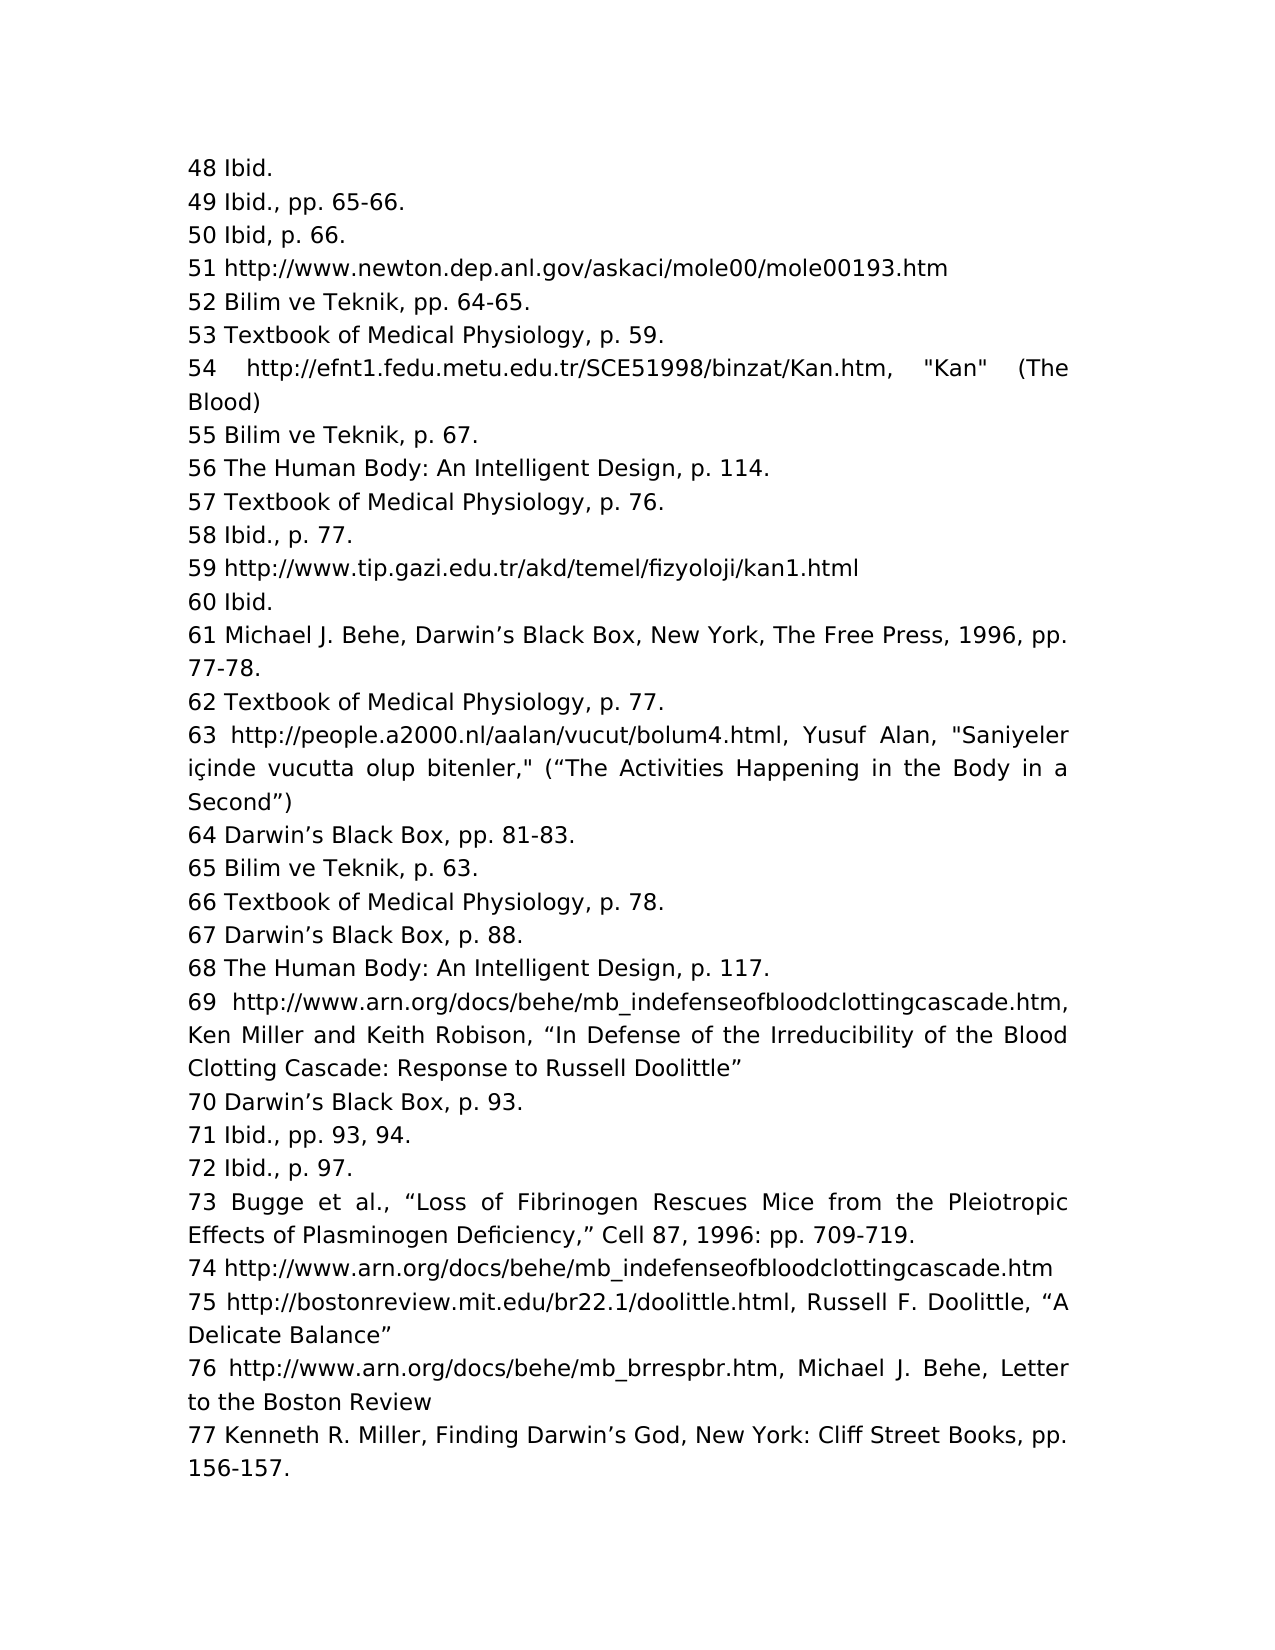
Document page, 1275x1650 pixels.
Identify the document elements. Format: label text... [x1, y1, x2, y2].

text 68 The Human Body: An Intelligent Design, p. 117. [187, 950, 1070, 983]
text 71 Ibid., pp. 93, 94. [187, 1117, 1070, 1150]
text 77 Kenneth R. Miller, Finding Darwin’s God, New York: Cliff Street Books, pp. 156-157. [187, 1417, 1070, 1483]
text 76 http://www.arn.org/docs/behe/mb_brrespbr.htm, Michael J. Behe, Letter to the Boston Review [187, 1350, 1070, 1417]
text 52 Bilim ve Teknik, pp. 64-65. [187, 283, 1070, 317]
text 67 Darwin’s Black Box, p. 88. [187, 917, 1070, 950]
text 70 Darwin’s Black Box, p. 93. [187, 1083, 1070, 1117]
text 48 Ibid. [187, 150, 1070, 183]
text 62 Textbook of Medical Physiology, p. 77. [187, 683, 1070, 717]
text 60 Ibid. [187, 583, 1070, 617]
text 50 Ibid, p. 66. [187, 217, 1070, 250]
text 75 http://bostonreview.mit.edu/br22.1/doolittle.html, Russell F. Doolittle, “A Delicate Balance” [187, 1283, 1070, 1350]
text 65 Bilim ve Teknik, p. 63. [187, 850, 1070, 883]
text 72 Ibid., p. 97. [187, 1150, 1070, 1183]
text 61 Michael J. Behe, Darwin’s Black Box, New York, The Free Press, 1996, pp. 77-78. [187, 617, 1070, 683]
text 56 The Human Body: An Intelligent Design, p. 114. [187, 450, 1070, 483]
text 64 Darwin’s Black Box, pp. 81-83. [187, 817, 1070, 850]
text 69 http://www.arn.org/docs/behe/mb_indefenseofbloodclottingcascade.htm, Ken Miller and Keith Robison, “In Defense of the Irreducibility of the Blood Clotting Cascade: Response to Russell Doolittle” [187, 983, 1070, 1083]
text 74 http://www.arn.org/docs/behe/mb_indefenseofbloodclottingcascade.htm [187, 1250, 1070, 1283]
text 54 http://efnt1.fedu.metu.edu.tr/SCE51998/binzat/Kan.htm, "Kan" (The Blood) [187, 350, 1070, 417]
text 55 Bilim ve Teknik, p. 67. [187, 417, 1070, 450]
text 58 Ibid., p. 77. [187, 517, 1070, 550]
text 59 http://www.tip.gazi.edu.tr/akd/temel/fizyoloji/kan1.html [187, 550, 1070, 583]
text 73 Bugge et al., “Loss of Fibrinogen Rescues Mice from the Pleiotropic Effects of Plasminogen Deficiency,” Cell 87, 1996: pp. 709-719. [187, 1183, 1070, 1250]
text 66 Textbook of Medical Physiology, p. 78. [187, 883, 1070, 917]
text 51 http://www.newton.dep.anl.gov/askaci/mole00/mole00193.htm [187, 250, 1070, 283]
text 49 Ibid., pp. 65-66. [187, 183, 1070, 217]
text 53 Textbook of Medical Physiology, p. 59. [187, 317, 1070, 350]
text 63 http://people.a2000.nl/aalan/vucut/bolum4.html, Yusuf Alan, "Saniyeler içinde vucutta olup bitenler," (“The Activities Happening in the Body in a Second”) [187, 717, 1070, 817]
text 57 Textbook of Medical Physiology, p. 76. [187, 483, 1070, 517]
